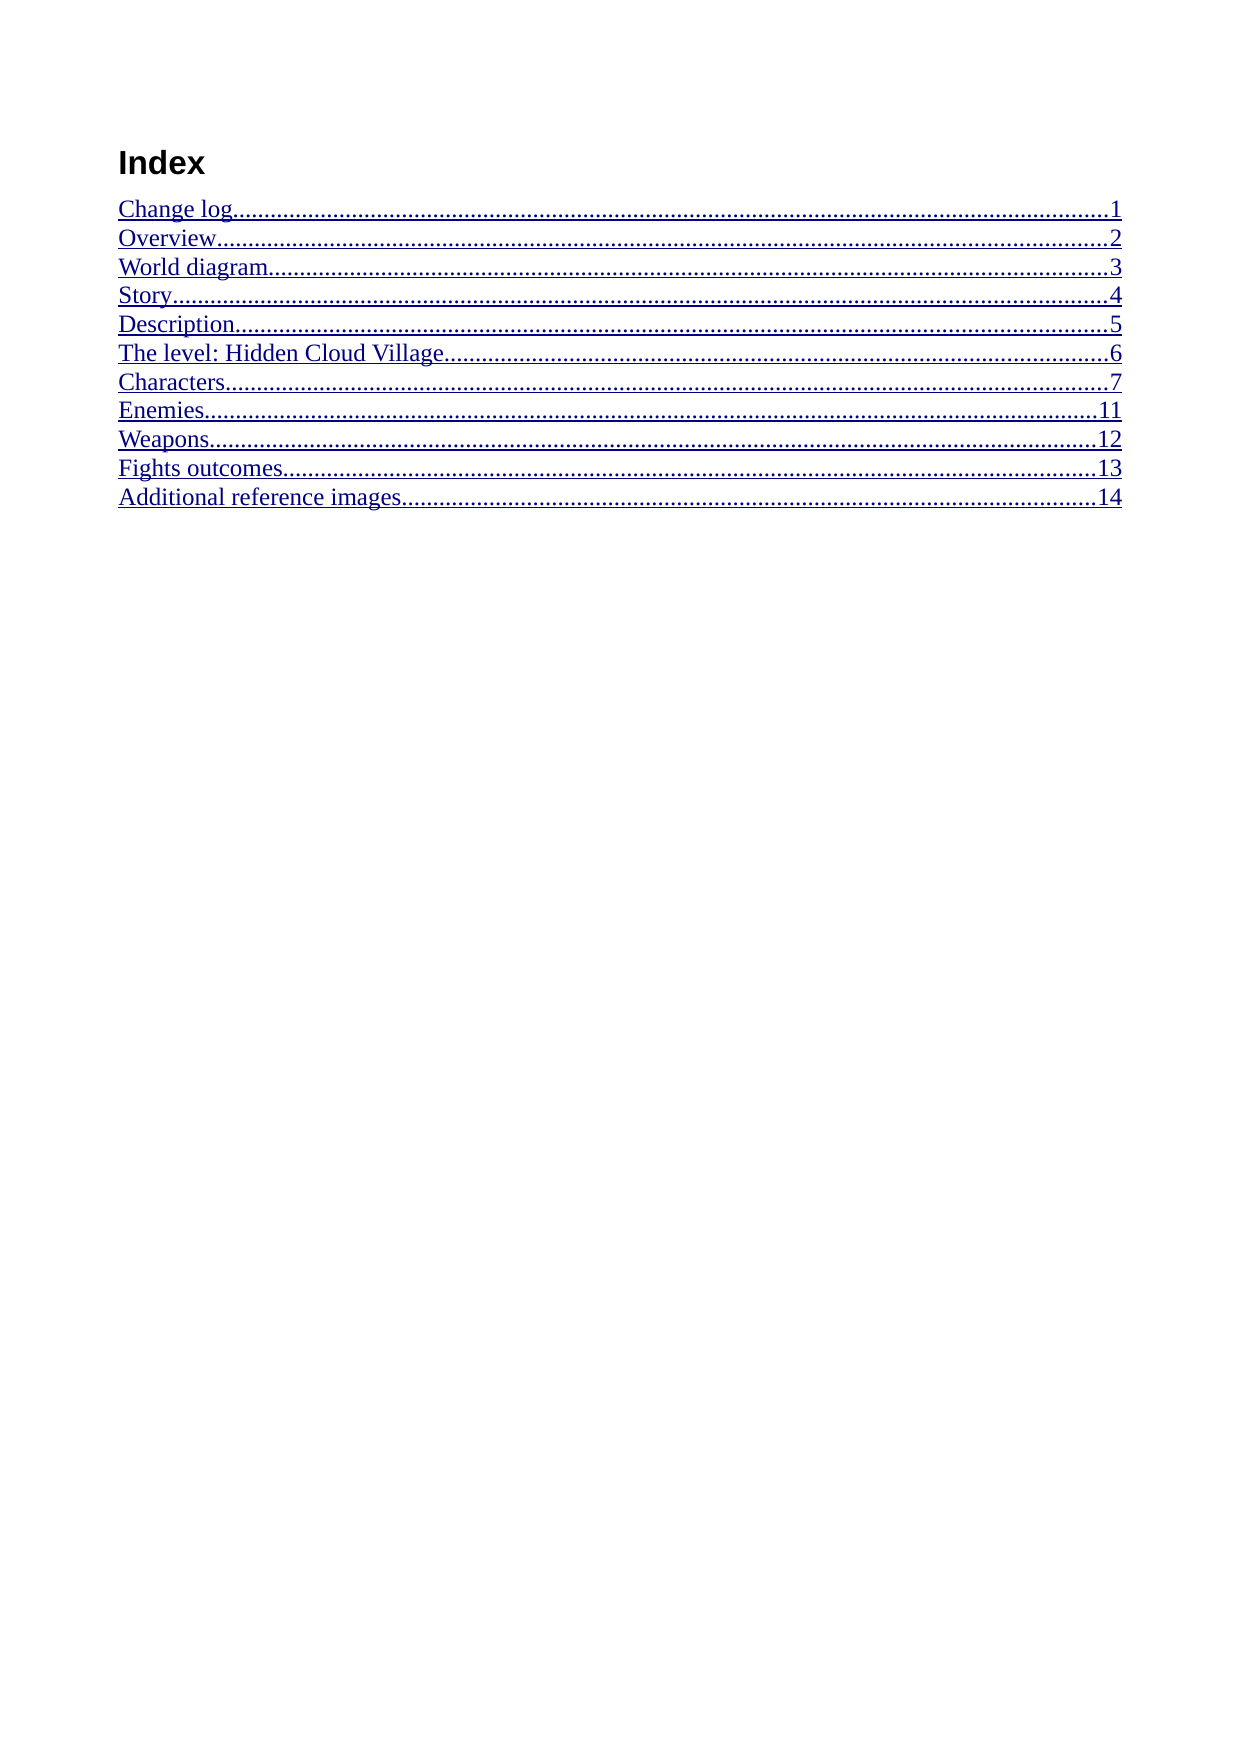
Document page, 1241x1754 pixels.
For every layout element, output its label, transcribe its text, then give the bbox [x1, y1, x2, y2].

text Description 5 [118, 309, 1122, 334]
text Change log 1 [118, 194, 1122, 219]
text Additional reference images 14 [118, 482, 1122, 507]
text Fights outcomes 13 [118, 453, 1122, 478]
subtitle Index [118, 143, 1122, 182]
text Enemies 11 [118, 395, 1122, 420]
text Weapons 12 [118, 424, 1122, 449]
text World diagram 3 [118, 252, 1122, 277]
text Characters 7 [118, 367, 1122, 392]
text Overview 2 [118, 223, 1122, 248]
text Story 4 [118, 280, 1122, 305]
text The level: Hidden Cloud Village 6 [118, 338, 1122, 363]
